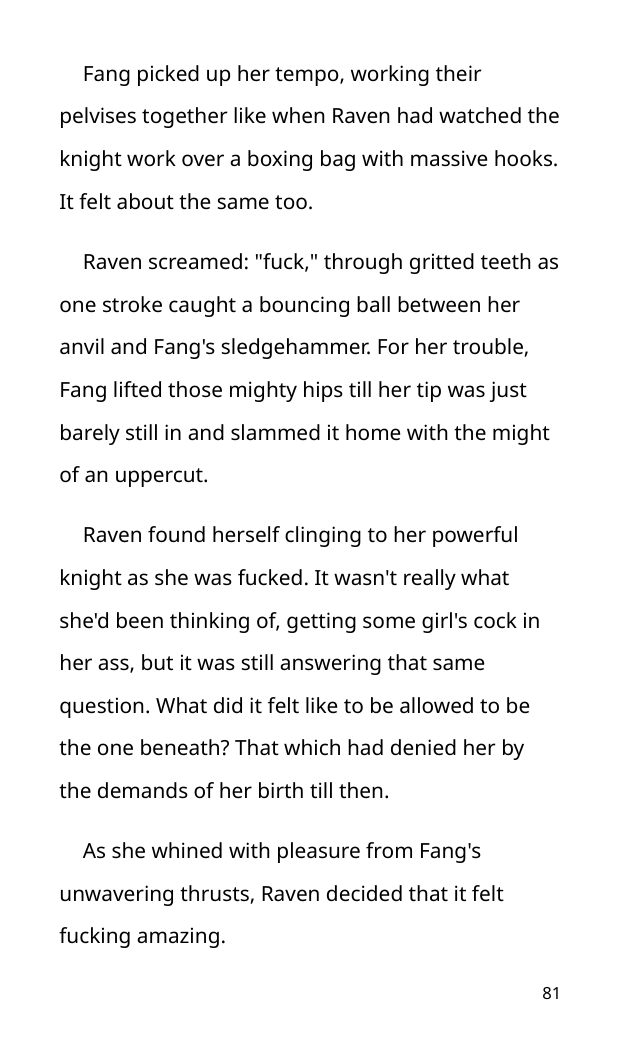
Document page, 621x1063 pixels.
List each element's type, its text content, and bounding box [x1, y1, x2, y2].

text Fang picked up her tempo, working their pelvises together like when Raven had watched the knight work over a boxing bag with massive hooks. It felt about the same too. [59, 59, 561, 215]
text As she whined with pleasure from Fang's unwavering thrusts, Raven decided that it felt fucking amazing. [59, 836, 561, 950]
text Raven screamed: "fuck," through gritted teeth as one stroke caught a bouncing ball between her anvil and Fang's sledgehammer. For her trouble, Fang lifted those mighty hips till her tip was just barely still in and slammed it home with the might of an uppercut. [59, 247, 561, 489]
text Raven found herself clinging to her powerful knight as she was fucked. It wasn't really what she'd been thinking of, getting some girl's cock in her ass, but it was still answering that same question. What did it felt like to be allowed to be the one beneath? That which had denied her by the demands of her birth till then. [59, 521, 561, 804]
